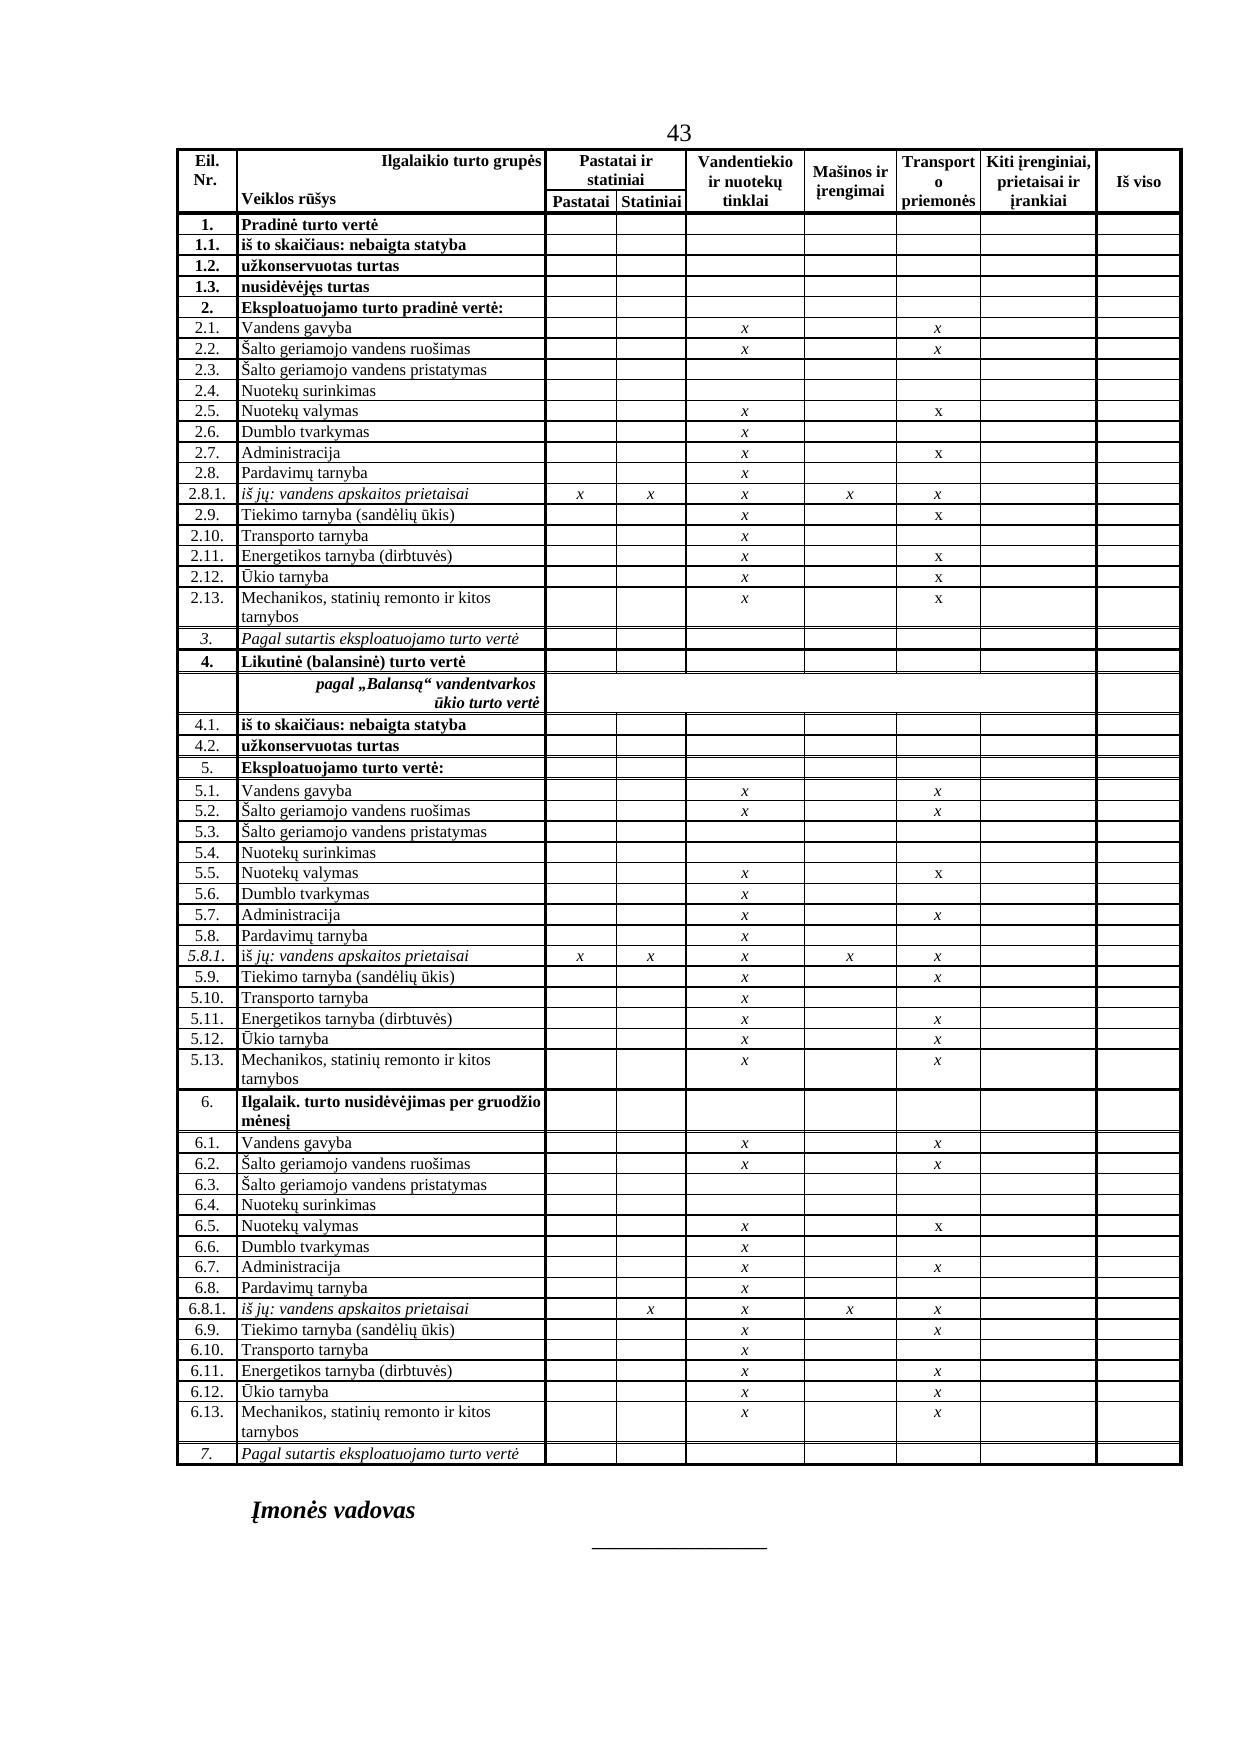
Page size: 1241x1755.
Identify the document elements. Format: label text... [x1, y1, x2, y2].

table_cell x [976, 1257, 980, 1276]
table_cell [897, 256, 901, 275]
table_cell [805, 715, 809, 734]
table_cell [612, 1008, 616, 1028]
table_header Transporto priemonės [897, 151, 980, 211]
table_cell x [800, 463, 804, 482]
table_cell [976, 884, 980, 903]
table_cell [892, 1008, 896, 1028]
table_cell [892, 1257, 896, 1276]
table_cell [800, 256, 804, 275]
table_cell x [800, 1320, 804, 1338]
table_cell x [800, 1133, 804, 1152]
table_cell [617, 822, 621, 841]
table_cell [617, 360, 621, 379]
table_cell 5.13. [179, 1050, 236, 1088]
table_cell [617, 401, 621, 420]
table_cell [617, 715, 621, 734]
table_cell [617, 588, 685, 626]
table_cell [805, 1444, 809, 1463]
table_cell x [976, 1382, 980, 1401]
table_cell x [897, 1361, 901, 1380]
table_cell [976, 1340, 980, 1359]
table_cell [1098, 1402, 1179, 1441]
table_cell [617, 505, 621, 524]
table_cell [612, 546, 616, 565]
table_cell x [976, 1320, 980, 1338]
table_cell [612, 780, 616, 799]
table_cell [805, 736, 809, 755]
table_cell [805, 988, 809, 1007]
table_cell x [976, 546, 980, 565]
table_cell [892, 715, 896, 734]
table_cell [892, 401, 896, 420]
table_cell [612, 401, 616, 420]
table_cell [800, 822, 804, 841]
table_cell [805, 318, 809, 337]
table_cell [800, 380, 804, 399]
table_cell x [800, 505, 804, 524]
table_cell [612, 863, 616, 882]
table_cell [892, 567, 896, 586]
table_cell x [892, 946, 896, 965]
table_cell [976, 715, 980, 734]
table_cell [892, 884, 896, 903]
table_cell [1098, 674, 1179, 712]
table_cell x [976, 567, 980, 586]
table_cell x [687, 1402, 804, 1441]
table_cell [800, 736, 804, 755]
table_cell [897, 1444, 901, 1463]
table_header Mašinos ir įrengimai [805, 151, 896, 211]
table_cell [617, 1402, 685, 1441]
text ______________ [177, 1523, 1181, 1552]
table_cell [1098, 1091, 1179, 1130]
table_cell [805, 380, 809, 399]
table_cell [805, 1278, 809, 1297]
table_cell [805, 360, 809, 379]
table_cell [805, 463, 809, 482]
table_cell [976, 1174, 980, 1193]
table_cell [805, 1382, 809, 1401]
table_cell [892, 967, 896, 986]
table_cell [976, 297, 980, 317]
table_cell [892, 1320, 896, 1338]
table_cell [805, 1195, 809, 1214]
table_header Vandentiekio ir nuotekų tinklai [687, 151, 804, 211]
table_cell [612, 1133, 616, 1152]
table_cell [892, 758, 896, 777]
table_cell [897, 822, 901, 841]
table_cell x [976, 946, 980, 965]
table_cell x [800, 780, 804, 799]
table_cell [897, 235, 901, 254]
table_cell [612, 256, 616, 275]
table_cell [805, 651, 809, 671]
table_cell [612, 297, 616, 317]
table_cell [805, 822, 809, 841]
table_cell [612, 1382, 616, 1401]
table_cell x [800, 863, 804, 882]
table_cell [892, 380, 896, 399]
table_cell [617, 758, 621, 777]
table_cell [805, 1154, 809, 1173]
table_cell x [897, 946, 901, 965]
table_cell [976, 1278, 980, 1297]
table_cell [892, 546, 896, 565]
table_cell [805, 1029, 809, 1048]
table_cell x [897, 505, 901, 524]
table_cell x [800, 546, 804, 565]
table_cell [617, 1216, 621, 1235]
table_cell [976, 360, 980, 379]
table_cell [612, 1361, 616, 1380]
table_cell [800, 297, 804, 317]
table_cell [892, 736, 896, 755]
table_cell [617, 1444, 621, 1463]
table_cell [617, 1029, 621, 1048]
table_cell [547, 1050, 616, 1088]
table_cell x [976, 1216, 980, 1235]
table_cell [805, 801, 809, 820]
table_cell [612, 651, 616, 671]
table_cell [897, 758, 901, 777]
table_cell [612, 567, 616, 586]
table_cell [892, 1340, 896, 1359]
table_cell x [897, 1050, 980, 1088]
table_cell [617, 863, 621, 882]
table_cell x [976, 484, 980, 503]
table_cell [976, 1444, 980, 1463]
table_cell x [897, 1257, 901, 1276]
table_cell [617, 546, 621, 565]
table_cell [617, 1195, 621, 1214]
table_cell x [800, 526, 804, 544]
table_cell [805, 256, 809, 275]
table_cell x [800, 443, 804, 462]
table_cell [800, 715, 804, 734]
table_cell [976, 629, 980, 648]
table_cell [800, 758, 804, 777]
table_cell [617, 1320, 621, 1338]
table_cell [976, 1237, 980, 1256]
table_cell [612, 215, 616, 234]
table_cell [897, 360, 901, 379]
table_cell x [897, 1154, 901, 1173]
table_cell x [897, 1382, 901, 1401]
table_cell [612, 1237, 616, 1256]
table_cell x [897, 967, 901, 986]
table_cell [981, 588, 1095, 626]
table_cell [897, 1091, 980, 1130]
table_cell [892, 1361, 896, 1380]
table_cell [612, 380, 616, 399]
table_cell [805, 1237, 809, 1256]
table_cell x [976, 1299, 980, 1318]
table_cell [805, 277, 809, 296]
table_cell x [617, 1299, 621, 1318]
table_cell [976, 651, 980, 671]
table_cell [617, 967, 621, 986]
table_cell [897, 884, 901, 903]
table_cell [976, 1195, 980, 1214]
table_cell [617, 1361, 621, 1380]
table_cell x [897, 546, 901, 565]
table_cell [897, 988, 901, 1007]
table_cell x [897, 443, 901, 462]
table_cell [617, 463, 621, 482]
table_cell [976, 988, 980, 1007]
table_cell x [612, 946, 616, 965]
table_cell [892, 1216, 896, 1235]
table_cell [805, 758, 809, 777]
table_cell [897, 1237, 901, 1256]
table_cell x [897, 1029, 901, 1048]
table_cell [617, 215, 621, 234]
table_cell x [800, 1278, 804, 1297]
table_cell x [805, 484, 809, 503]
table_cell x [800, 946, 804, 965]
table_cell x [897, 318, 901, 337]
table_cell [612, 822, 616, 841]
table_cell [612, 505, 616, 524]
table_cell x [976, 318, 980, 337]
table_cell [612, 339, 616, 358]
table_cell [976, 736, 980, 755]
table_cell [805, 629, 809, 648]
table_cell [617, 926, 621, 945]
table_cell [892, 905, 896, 924]
table_cell [897, 1174, 901, 1193]
table_cell [892, 926, 896, 945]
table_cell [805, 422, 809, 441]
table_cell [805, 884, 809, 903]
table_cell [892, 318, 896, 337]
table_cell [805, 1340, 809, 1359]
table_cell [892, 1154, 896, 1173]
table_cell x [897, 401, 901, 420]
table_cell x [800, 339, 804, 358]
table_cell x [976, 967, 980, 986]
table_cell [617, 884, 621, 903]
table_cell [892, 526, 896, 544]
table_cell [805, 1361, 809, 1380]
table_cell x [800, 1340, 804, 1359]
table_cell [547, 588, 616, 626]
table_cell [897, 297, 901, 317]
table_cell [805, 967, 809, 986]
table_cell [897, 1278, 901, 1297]
table_cell [805, 780, 809, 799]
table_cell x [800, 1257, 804, 1276]
table_cell [805, 339, 809, 358]
table_cell Statiniai [617, 191, 685, 211]
table_cell [617, 339, 621, 358]
table_cell [617, 256, 621, 275]
table_cell [612, 360, 616, 379]
table_cell [976, 235, 980, 254]
table_cell 6. [179, 1091, 236, 1130]
table_cell [617, 843, 621, 862]
table_cell [897, 380, 901, 399]
table_cell [805, 443, 809, 462]
table_cell [892, 801, 896, 820]
table_cell [612, 905, 616, 924]
table_cell [800, 235, 804, 254]
table_cell [976, 463, 980, 482]
table_cell [612, 235, 616, 254]
table_cell [800, 1174, 804, 1193]
table_cell x [800, 1008, 804, 1028]
table_cell x [976, 905, 980, 924]
table_cell [612, 1340, 616, 1359]
table_cell [612, 988, 616, 1007]
table_cell [805, 1091, 896, 1130]
table_cell [892, 1029, 896, 1048]
table_cell x [976, 505, 980, 524]
table_cell [617, 736, 621, 755]
table_cell [805, 1257, 809, 1276]
table_cell x [800, 801, 804, 820]
table_cell [897, 651, 901, 671]
table_cell x [617, 946, 621, 965]
table_cell [612, 967, 616, 986]
table_cell [612, 1154, 616, 1173]
table_cell [800, 629, 804, 648]
table_cell x [976, 401, 980, 420]
table_cell [617, 443, 621, 462]
table_cell x [612, 484, 616, 503]
table_cell [617, 1154, 621, 1173]
table_cell [976, 926, 980, 945]
table_cell x [800, 988, 804, 1007]
table_cell [981, 1050, 1095, 1088]
table_cell [897, 736, 901, 755]
table_cell x [897, 1299, 901, 1318]
table_cell [805, 567, 809, 586]
table_cell [617, 905, 621, 924]
table_cell x [892, 484, 896, 503]
table_cell [547, 1402, 616, 1441]
table_cell [976, 277, 980, 296]
table_cell [805, 1216, 809, 1235]
table_cell [612, 1195, 616, 1214]
table_cell [612, 1278, 616, 1297]
table_cell [976, 380, 980, 399]
table_cell [981, 1091, 1095, 1130]
table_cell [617, 780, 621, 799]
table_cell [612, 629, 616, 648]
table_cell [617, 567, 621, 586]
table_cell [892, 277, 896, 296]
table_cell [892, 422, 896, 441]
table_cell x [897, 905, 901, 924]
table_cell [1098, 1050, 1179, 1088]
table_cell [612, 318, 616, 337]
table_cell x [805, 1299, 809, 1318]
table_cell x [800, 884, 804, 903]
table_cell [800, 277, 804, 296]
table_cell x [687, 588, 804, 626]
table_cell [897, 215, 901, 234]
table_cell [612, 277, 616, 296]
table_cell [687, 1091, 804, 1130]
table_cell x [800, 1154, 804, 1173]
table_cell [800, 1444, 804, 1463]
table_cell [800, 843, 804, 862]
table_cell [805, 1402, 896, 1441]
table_cell [617, 988, 621, 1007]
table_cell x [800, 422, 804, 441]
table_cell [617, 1278, 621, 1297]
table_cell [617, 1091, 685, 1130]
table_cell x [800, 905, 804, 924]
table_cell x [976, 339, 980, 358]
table_cell [976, 758, 980, 777]
table_cell [892, 1382, 896, 1401]
table_cell [612, 843, 616, 862]
table_cell [976, 822, 980, 841]
table_cell [612, 422, 616, 441]
table_cell x [892, 1299, 896, 1318]
table_cell 6.13. [179, 1402, 236, 1441]
table_cell x [897, 1320, 901, 1338]
table_cell [805, 926, 809, 945]
table_cell [892, 1133, 896, 1152]
table_cell x [976, 863, 980, 882]
table_cell [800, 215, 804, 234]
table_cell [612, 1216, 616, 1235]
table_cell [892, 629, 896, 648]
table_cell x [897, 588, 980, 626]
table_cell [617, 1340, 621, 1359]
table_cell [617, 1008, 621, 1028]
table_cell [892, 1237, 896, 1256]
table_cell x [897, 863, 901, 882]
table_cell [800, 1195, 804, 1214]
table_cell [976, 256, 980, 275]
table_cell [612, 1320, 616, 1338]
table_cell [892, 297, 896, 317]
table_cell [612, 1444, 616, 1463]
table_header Kiti įrenginiai, prietaisai ir įrankiai [981, 151, 1095, 211]
table_cell x [805, 946, 809, 965]
table_cell [976, 215, 980, 234]
table_cell [547, 674, 1095, 712]
table_cell [805, 401, 809, 420]
table_cell [897, 422, 901, 441]
table_cell [976, 843, 980, 862]
table_cell [617, 277, 621, 296]
table_cell [805, 905, 809, 924]
table_cell [892, 651, 896, 671]
table_cell [805, 235, 809, 254]
table_cell [617, 318, 621, 337]
table_cell [892, 863, 896, 882]
table_cell [612, 758, 616, 777]
table_cell [612, 715, 616, 734]
table_cell x [897, 567, 901, 586]
table_cell [612, 884, 616, 903]
table_cell [897, 277, 901, 296]
table_cell x [800, 1237, 804, 1256]
table_cell [892, 1444, 896, 1463]
table_cell [612, 801, 616, 820]
table_cell x [800, 926, 804, 945]
table_cell x [800, 567, 804, 586]
table_cell [612, 926, 616, 945]
table_cell [892, 822, 896, 841]
table_cell [617, 235, 621, 254]
table_cell [612, 1257, 616, 1276]
table_cell [617, 651, 621, 671]
table_cell x [800, 318, 804, 337]
table_cell x [976, 1133, 980, 1152]
table_cell [612, 443, 616, 462]
table_cell x [800, 1299, 804, 1318]
table_cell x [800, 1361, 804, 1380]
table_cell [805, 1008, 809, 1028]
table_cell [800, 651, 804, 671]
table_cell Pastatai [547, 191, 616, 211]
table_cell [897, 926, 901, 945]
table_cell 2.13. [179, 588, 236, 626]
table_cell [805, 588, 896, 626]
table_cell [897, 843, 901, 862]
table_cell [976, 526, 980, 544]
table_cell [617, 1237, 621, 1256]
table_cell [892, 505, 896, 524]
table_cell [617, 297, 621, 317]
table_cell [612, 1299, 616, 1318]
table_cell [892, 463, 896, 482]
table_cell x [976, 1154, 980, 1173]
table_cell x [976, 1008, 980, 1028]
table_cell x [800, 401, 804, 420]
table_cell [617, 1133, 621, 1152]
table_cell [805, 1050, 896, 1088]
table_cell [892, 443, 896, 462]
table_cell [892, 235, 896, 254]
table_cell [617, 1382, 621, 1401]
table_cell x [800, 1216, 804, 1235]
table_cell [617, 629, 621, 648]
table_cell [897, 1195, 901, 1214]
table_cell [617, 380, 621, 399]
table_cell x [897, 1216, 901, 1235]
table_cell [617, 801, 621, 820]
table_cell x [976, 780, 980, 799]
table_cell [612, 1029, 616, 1048]
table_cell [892, 1195, 896, 1214]
table_cell [179, 674, 236, 712]
table_cell [892, 339, 896, 358]
table_cell x [800, 1029, 804, 1048]
table_cell [976, 422, 980, 441]
table_cell [805, 297, 809, 317]
table_cell x [897, 1402, 980, 1441]
table_cell [897, 526, 901, 544]
table_cell [617, 1174, 621, 1193]
table_cell x [976, 1361, 980, 1380]
table_cell x [897, 801, 901, 820]
table_cell [805, 1320, 809, 1338]
table_header Ilgalaikio turto grupės Veiklos rūšys [238, 151, 544, 211]
table_cell x [976, 1029, 980, 1048]
table_cell [805, 843, 809, 862]
table_cell [805, 1133, 809, 1152]
table_cell [805, 526, 809, 544]
table_cell x [897, 484, 901, 503]
table_cell x [800, 967, 804, 986]
table_cell [612, 526, 616, 544]
table_cell [981, 1402, 1095, 1441]
table_cell [805, 863, 809, 882]
table_cell x [800, 484, 804, 503]
table_cell [892, 843, 896, 862]
table_cell [547, 1091, 616, 1130]
table_cell [617, 1050, 685, 1088]
table_cell [892, 215, 896, 234]
table_header Eil. Nr. [179, 151, 236, 211]
table_cell [612, 463, 616, 482]
table_cell [897, 463, 901, 482]
text Įmonės vadovas [177, 1495, 1181, 1523]
table_cell [897, 715, 901, 734]
table_cell [892, 1174, 896, 1193]
table_cell [897, 1340, 901, 1359]
table_cell [892, 360, 896, 379]
table_cell x [800, 1382, 804, 1401]
table_cell [897, 629, 901, 648]
table_cell [617, 1257, 621, 1276]
table_cell x [617, 484, 621, 503]
table_cell [805, 1174, 809, 1193]
table_cell [805, 215, 809, 234]
table_cell [805, 505, 809, 524]
table_cell [892, 256, 896, 275]
table_header Iš viso [1098, 151, 1179, 211]
table_cell x [897, 1133, 901, 1152]
table_cell [892, 988, 896, 1007]
table_cell [800, 360, 804, 379]
table_cell [892, 1278, 896, 1297]
table_cell x [976, 443, 980, 462]
table_cell x [897, 339, 901, 358]
table_cell [1098, 588, 1179, 626]
table_cell [612, 736, 616, 755]
table_cell x [897, 1008, 901, 1028]
table_cell [892, 780, 896, 799]
table_cell x [976, 801, 980, 820]
table_cell x [897, 780, 901, 799]
table_cell x [687, 1050, 804, 1088]
table_cell [612, 1174, 616, 1193]
table_cell [617, 526, 621, 544]
table_cell [805, 546, 809, 565]
table_cell [617, 422, 621, 441]
